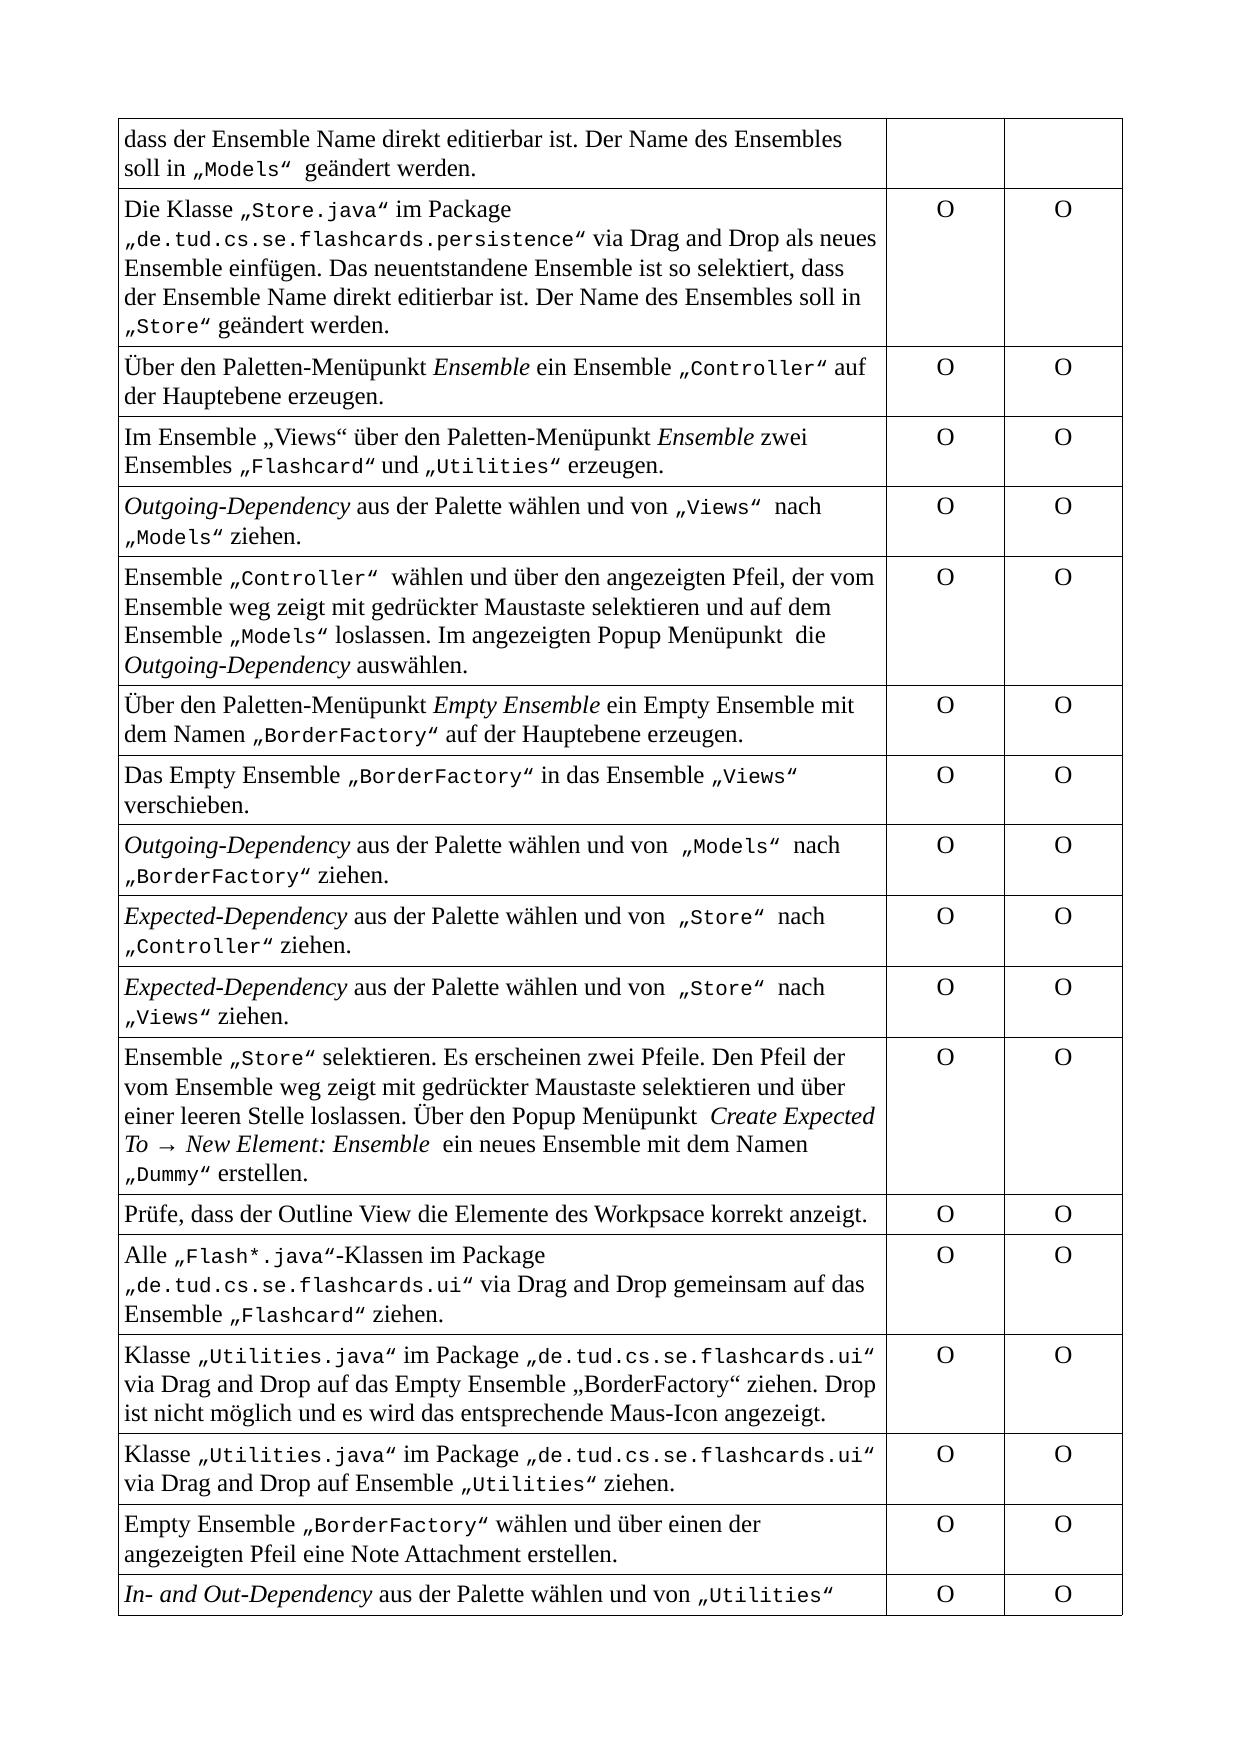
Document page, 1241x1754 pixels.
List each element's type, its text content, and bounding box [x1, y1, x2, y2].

table_cell Outgoing-Dependency aus der Palette wählen und von „Views“ nach „Models“ ziehen. [119, 487, 886, 556]
table_cell Über den Paletten-Menüpunkt Empty Ensemble ein Empty Ensemble mit dem Namen „BorderFactory“ auf der Hauptebene erzeugen. [119, 686, 886, 754]
table_cell O [1005, 347, 1122, 416]
table_cell O [887, 1434, 1004, 1503]
table_cell O [887, 967, 1004, 1037]
table_cell O [1005, 487, 1122, 556]
table_cell O [887, 1195, 1004, 1234]
table_cell O [1005, 1434, 1122, 1503]
table_cell Expected-Dependency aus der Palette wählen und von „Store“ nach „Controller“ ziehen. [119, 896, 886, 966]
table_cell O [1005, 967, 1122, 1037]
table_cell O [887, 557, 1004, 684]
table_cell O [1005, 896, 1122, 966]
table_cell Das Empty Ensemble „BorderFactory“ in das Ensemble „Views“ verschieben. [119, 756, 886, 824]
table_cell O [1005, 1505, 1122, 1573]
table_cell Outgoing-Dependency aus der Palette wählen und von „Models“ nach „BorderFactory“ ziehen. [119, 825, 886, 895]
table_cell Prüfe, dass der Outline View die Elemente des Workpsace korrekt anzeigt. [119, 1195, 886, 1234]
table_cell O [887, 487, 1004, 556]
table_cell Klasse „Utilities.java“ im Package „de.tud.cs.se.flashcards.ui“ via Drag and Drop auf das Empty Ensemble „BorderFactory“ ziehen. Drop ist nicht möglich und es wird das entsprechende Maus-Icon angezeigt. [119, 1335, 886, 1433]
table_cell O [887, 825, 1004, 895]
table_cell O [887, 686, 1004, 754]
table_cell O [887, 189, 1004, 346]
table_cell Ensemble „Controller“ wählen und über den angezeigten Pfeil, der vom Ensemble weg zeigt mit gedrückter Maustaste selektieren und auf dem Ensemble „Models“ loslassen. Im angezeigten Popup Menüpunkt die Outgoing-Dependency auswählen. [119, 557, 886, 684]
table_cell O [887, 1505, 1004, 1573]
table_cell O [1005, 686, 1122, 754]
table_cell O [1005, 1575, 1122, 1614]
table_cell O [1005, 756, 1122, 824]
table_cell O [1005, 1195, 1122, 1234]
table_cell O [1005, 825, 1122, 895]
table_cell Expected-Dependency aus der Palette wählen und von „Store“ nach „Views“ ziehen. [119, 967, 886, 1037]
table_cell In- and Out-Dependency aus der Palette wählen und von „Utilities“ [119, 1575, 886, 1614]
table_cell [887, 119, 1004, 188]
table_cell Über den Paletten-Menüpunkt Ensemble ein Ensemble „Controller“ auf der Hauptebene erzeugen. [119, 347, 886, 416]
table_cell O [1005, 557, 1122, 684]
table_cell O [1005, 1335, 1122, 1433]
table_cell Im Ensemble „Views“ über den Paletten-Menüpunkt Ensemble zwei Ensembles „Flashcard“ und „Utilities“ erzeugen. [119, 417, 886, 486]
table_cell O [1005, 1235, 1122, 1334]
table_cell O [887, 896, 1004, 966]
table_cell O [887, 1235, 1004, 1334]
table_cell O [887, 1335, 1004, 1433]
table_cell O [1005, 417, 1122, 486]
table_cell [1005, 119, 1122, 188]
table_cell O [887, 1038, 1004, 1193]
table_cell Empty Ensemble „BorderFactory“ wählen und über einen der angezeigten Pfeil eine Note Attachment erstellen. [119, 1505, 886, 1573]
table_cell O [887, 756, 1004, 824]
table_cell Ensemble „Store“ selektieren. Es erscheinen zwei Pfeile. Den Pfeil der vom Ensemble weg zeigt mit gedrückter Maustaste selektieren und über einer leeren Stelle loslassen. Über den Popup Menüpunkt Create Expected To → New Element: Ensemble ein neues Ensemble mit dem Namen „Dummy“ erstellen. [119, 1038, 886, 1193]
table_cell Klasse „Utilities.java“ im Package „de.tud.cs.se.flashcards.ui“ via Drag and Drop auf Ensemble „Utilities“ ziehen. [119, 1434, 886, 1503]
table_cell O [1005, 1038, 1122, 1193]
table_cell O [887, 347, 1004, 416]
table_cell O [887, 417, 1004, 486]
table_cell Die Klasse „Store.java“ im Package „de.tud.cs.se.flashcards.persistence“ via Drag and Drop als neues Ensemble einfügen. Das neuentstandene Ensemble ist so selektiert, dass der Ensemble Name direkt editierbar ist. Der Name des Ensembles soll in „Store“ geändert werden. [119, 189, 886, 346]
table_cell O [1005, 189, 1122, 346]
table_cell dass der Ensemble Name direkt editierbar ist. Der Name des Ensembles soll in „Models“ geändert werden. [119, 119, 886, 188]
table_cell Alle „Flash*.java“-Klassen im Package „de.tud.cs.se.flashcards.ui“ via Drag and Drop gemeinsam auf das Ensemble „Flashcard“ ziehen. [119, 1235, 886, 1334]
table_cell O [887, 1575, 1004, 1614]
